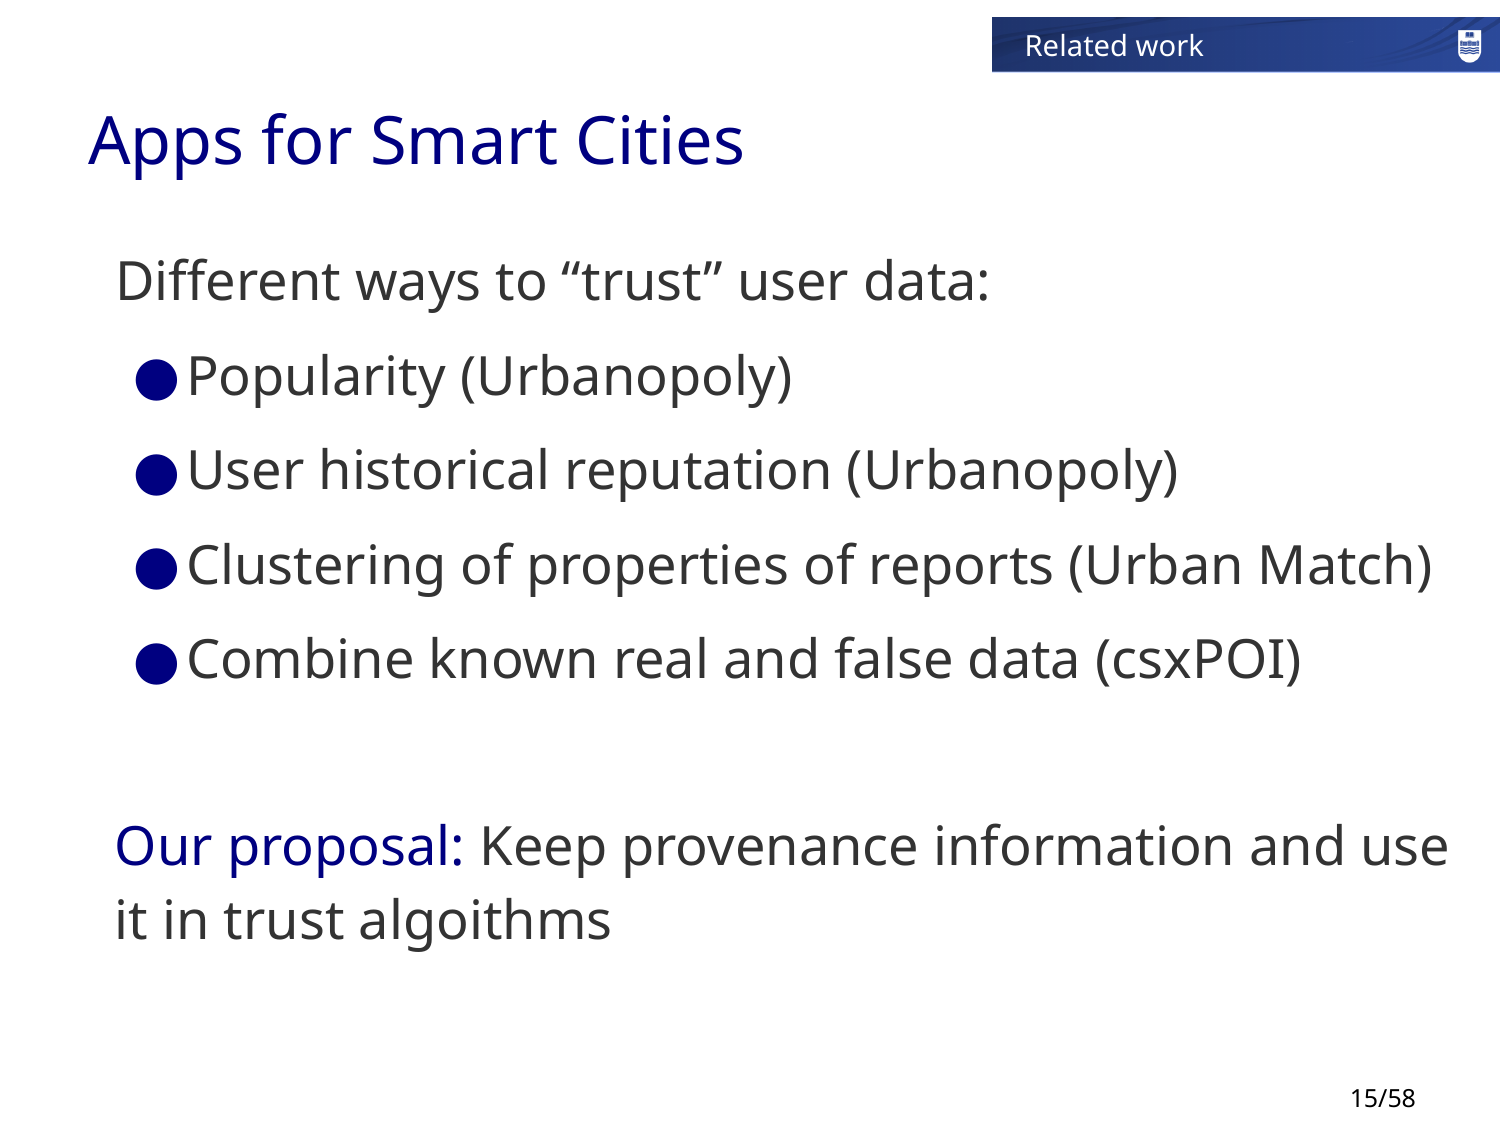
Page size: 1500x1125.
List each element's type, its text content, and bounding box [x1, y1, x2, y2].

text_box Related work [1009, 17, 1483, 67]
picture [992, 17, 1500, 73]
list Different ways to “trust” user data: Popularity (Urbanopoly) User historical reputation (Urbanopoly) Clustering of properties of reports (Urban Match) Combine known real and false data (csxPOI) [100, 238, 1495, 808]
title Apps for Smart Cities [2, 99, 1365, 177]
text_box Our proposal: Keep provenance information and use it in trust algoithms [115, 807, 1489, 1052]
